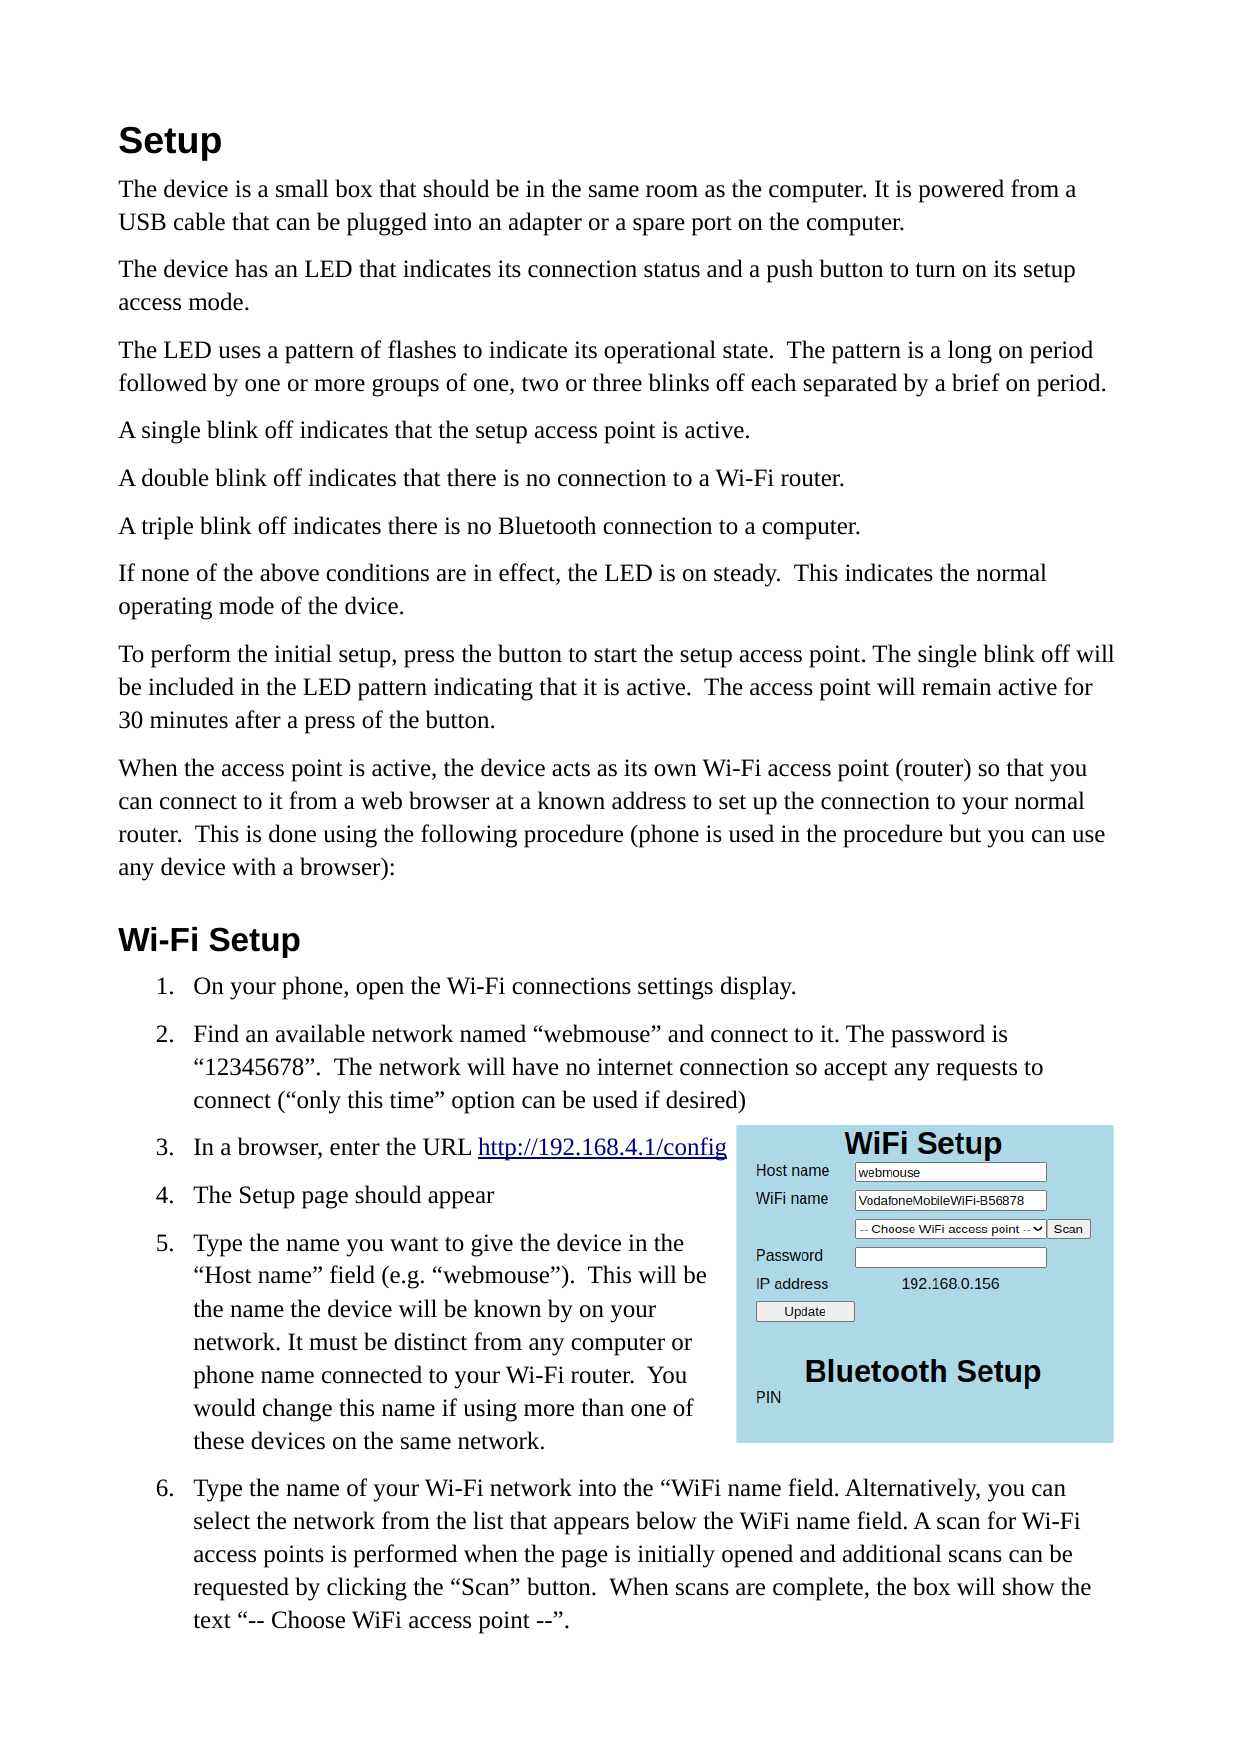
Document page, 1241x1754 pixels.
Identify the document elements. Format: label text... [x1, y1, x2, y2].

list Find an available network named “webmouse” and connect to it. The password is “12345678”. The network will have no internet connection so accept any requests to connect (“only this time” option can be used if desired) [156, 1019, 1122, 1113]
list Type the name of your Wi-Fi network into the “WiFi name field. Alternatively, you can select the network from the list that appears below the WiFi name field. A scan for Wi-Fi access points is performed when the page is initially opened and additional scans can be requested by clicking the “Scan” button. When scans are complete, the box will show the text “-- Choose WiFi access point --”. [156, 1473, 1122, 1634]
text A triple blink off indicates there is no Bluetooth connection to a computer. [118, 511, 1122, 539]
subtitle Wi-Fi Setup [118, 920, 1122, 959]
list On your phone, open the Wi-Fi connections settings display. [156, 971, 1122, 1000]
text A double blink off indicates that there is no connection to a Wi-Fi router. [118, 463, 1122, 492]
text To perform the initial setup, press the button to start the setup access point. The single blink off will be included in the LED pattern indicating that it is active. The access point will remain active for 30 minutes after a press of the button. [118, 639, 1122, 734]
list The Setup page should appear [156, 1180, 736, 1209]
picture [736, 1125, 1114, 1443]
list In a browser, enter the URL http://192.168.4.1/config [156, 1132, 736, 1161]
subtitle Setup [118, 118, 1122, 161]
text A single blink off indicates that the setup access point is active. [118, 416, 1122, 444]
text The device is a small box that should be in the same room as the computer. It is powered from a USB cable that can be plugged into an adapter or a spare port on the computer. [118, 174, 1122, 236]
list Type the name you want to give the device in the “Host name” field (e.g. “webmouse”). This will be the name the device will be known by on your network. It must be distinct from any computer or phone name connected to your Wi-Fi router. You would change this name if using more than one of these devices on the same network. [156, 1228, 1122, 1454]
text The LED uses a pattern of flashes to indicate its operational state. The pattern is a long on period followed by one or more groups of one, two or three blinks off each separated by a brief on period. [118, 335, 1122, 397]
text When the access point is active, the device acts as its own Wi-Fi access point (router) so that you can connect to it from a web browser at a known address to set up the connection to your normal router. This is done using the following procedure (phone is used in the procedure but you can use any device with a browser): [118, 753, 1122, 881]
text If none of the above conditions are in effect, the LED is on steady. This indicates the normal operating mode of the dvice. [118, 558, 1122, 620]
text The device has an LED that indicates its connection status and a push button to turn on its setup access mode. [118, 254, 1122, 316]
